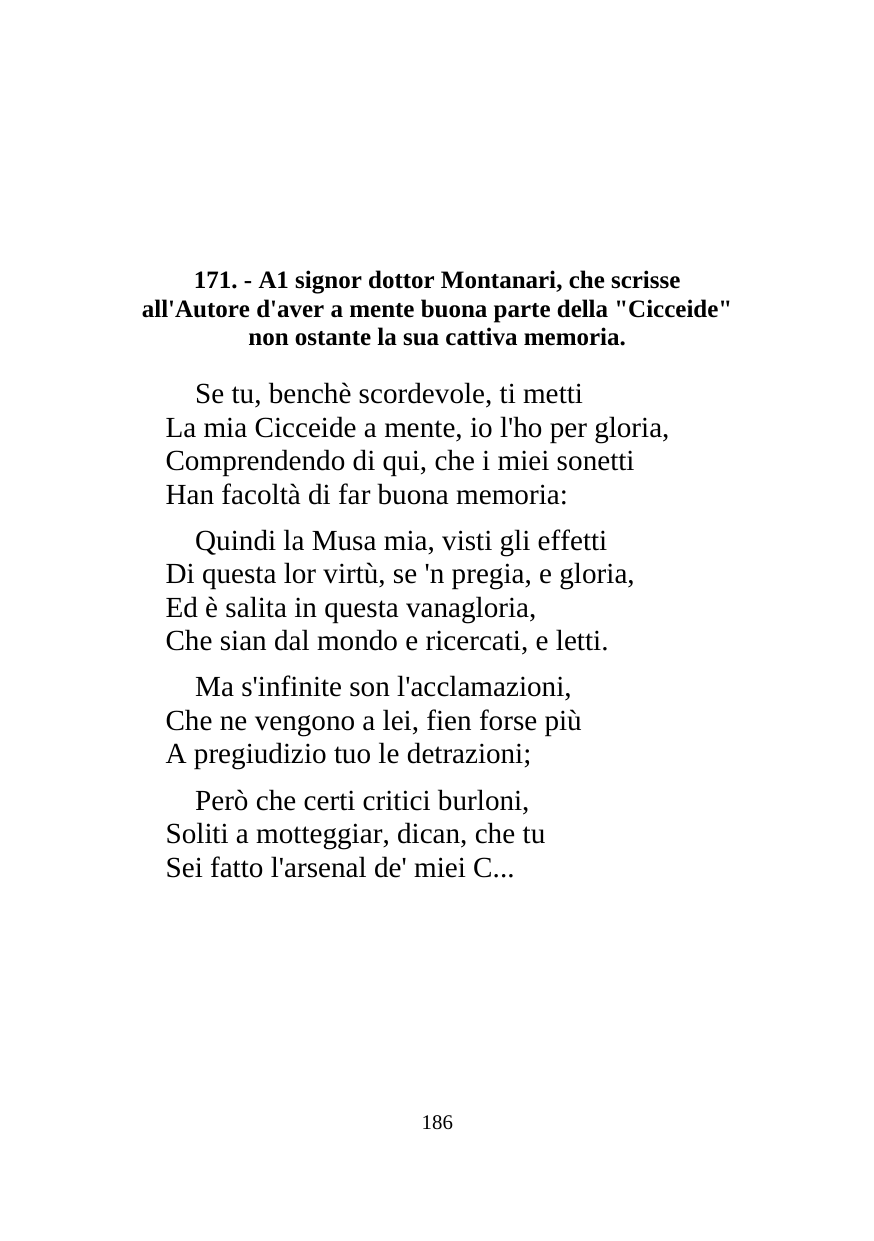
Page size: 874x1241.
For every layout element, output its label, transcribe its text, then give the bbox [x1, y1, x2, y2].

text Se tu, benchè scordevole, ti metti La mia Cicceide a mente, io l'ho per gloria, Comprendendo di qui, che i miei sonetti Han facoltà di far buona memoria: [165, 376, 768, 510]
text 171. - A1 signor dottor Montanari, che scrisse all'Autore d'aver a mente buona parte della "Cicceide" non ostante la sua cattiva memoria. [106, 265, 768, 351]
text Però che certi critici burloni, Soliti a motteggiar, dican, che tu Sei fatto l'arsenal de' miei C... [165, 783, 768, 883]
text Quindi la Musa mia, visti gli effetti Di questa lor virtù, se 'n pregia, e gloria, Ed è salita in questa vanagloria, Che sian dal mondo e ricercati, e letti. [165, 523, 768, 657]
text Ma s'infinite son l'acclamazioni, Che ne vengono a lei, fien forse più A pregiudizio tuo le detrazioni; [165, 669, 768, 770]
